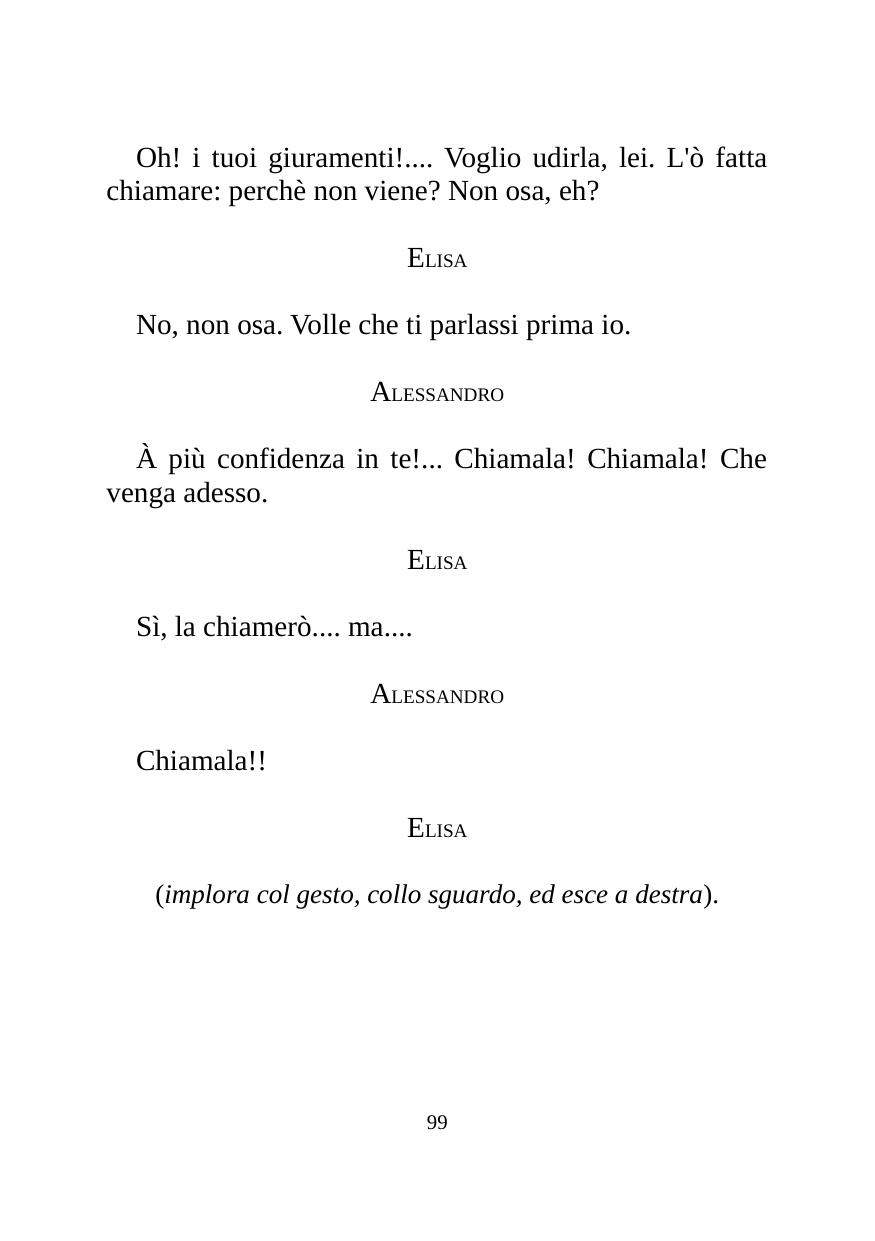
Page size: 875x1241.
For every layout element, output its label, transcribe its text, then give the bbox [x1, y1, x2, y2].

text Oh! i tuoi giuramenti!.... Voglio udirla, lei. L'ò fatta chiamare: perchè non viene? Non osa, eh? [106, 140, 768, 207]
text Chiamala!! [106, 743, 768, 777]
text Elisa [106, 811, 768, 844]
text Alessandro [106, 374, 768, 408]
text Sì, la chiamerò.... ma.... [106, 609, 768, 643]
text À più confidenza in te!... Chiamala! Chiamala! Che venga adesso. [106, 442, 768, 509]
text Elisa [106, 542, 768, 576]
text (implora col gesto, collo sguardo, ed esce a destra). [106, 878, 768, 909]
text No, non osa. Volle che ti parlassi prima io. [106, 307, 768, 341]
text Alessandro [106, 676, 768, 710]
text Elisa [106, 240, 768, 274]
